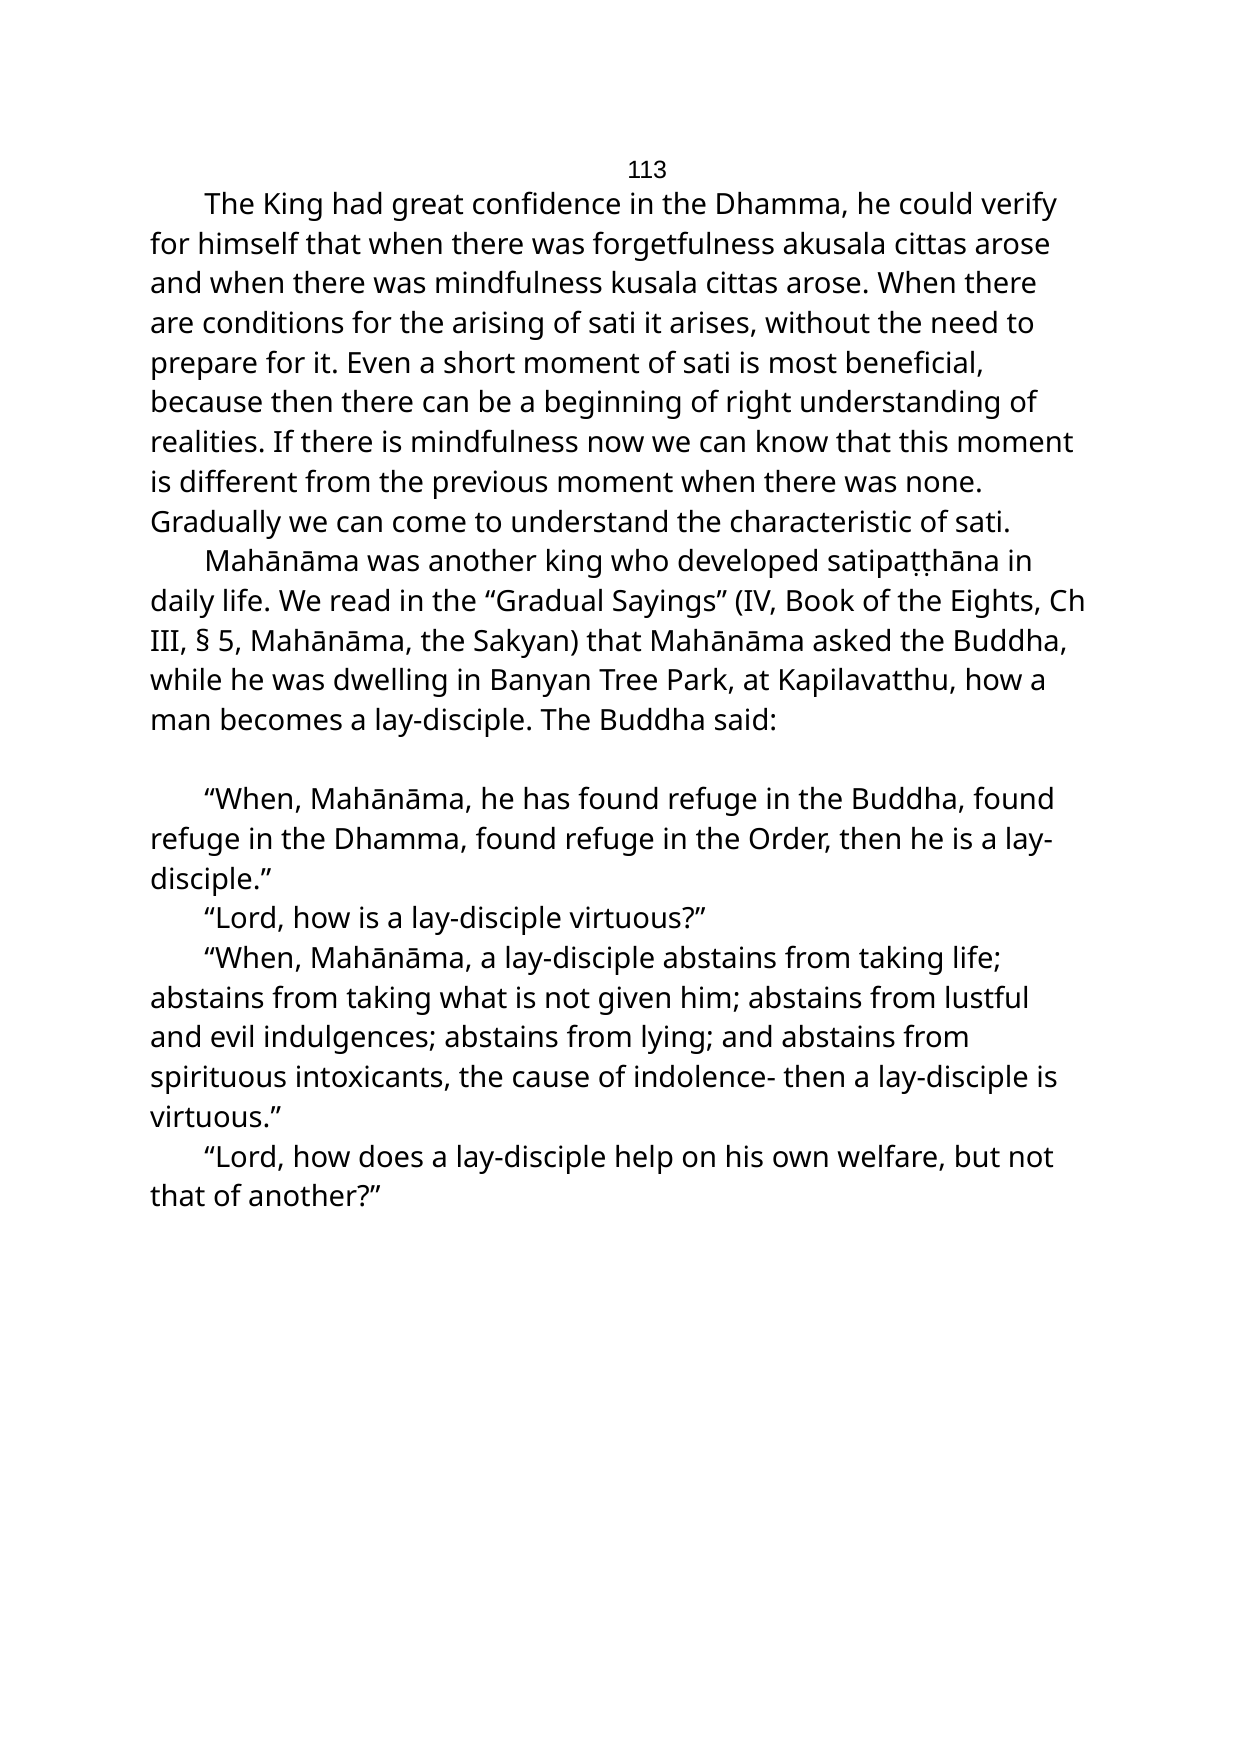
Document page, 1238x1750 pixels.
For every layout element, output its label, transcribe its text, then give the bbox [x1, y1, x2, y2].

text Mahānāma was another king who developed satipaṭṭhāna in daily life. We read in the “Gradual Sayings” (IV, Book of the Eights, Ch III, § 5, Mahānāma, the Sakyan) that Mahānāma asked the Buddha, while he was dwelling in Banyan Tree Park, at Kapilavatthu, how a man becomes a lay-disciple. The Buddha said: [150, 541, 1087, 739]
text “When, Mahānāma, a lay-disciple abstains from taking life; abstains from taking what is not given him; abstains from lustful and evil indulgences; abstains from lying; and abstains from spirituous intoxicants, the cause of indolence- then a lay-disciple is virtuous.” [150, 937, 1087, 1136]
text “Lord, how does a lay-disciple help on his own welfare, but not that of another?” [150, 1136, 1087, 1215]
text The King had great confidence in the Dhamma, he could verify for himself that when there was forgetfulness akusala cittas arose and when there was mindfulness kusala cittas arose. When there are conditions for the arising of sati it arises, without the need to prepare for it. Even a short moment of sati is most beneficial, because then there can be a beginning of right understanding of realities. If there is mindfulness now we can know that this moment is different from the previous moment when there was none. Gradually we can come to understand the characteristic of sati. [150, 183, 1087, 541]
text “When, Mahānāma, he has found refuge in the Buddha, found refuge in the Dhamma, found refuge in the Order, then he is a lay-disciple.” [150, 779, 1087, 898]
text “Lord, how is a lay-disciple virtuous?” [150, 898, 1087, 937]
